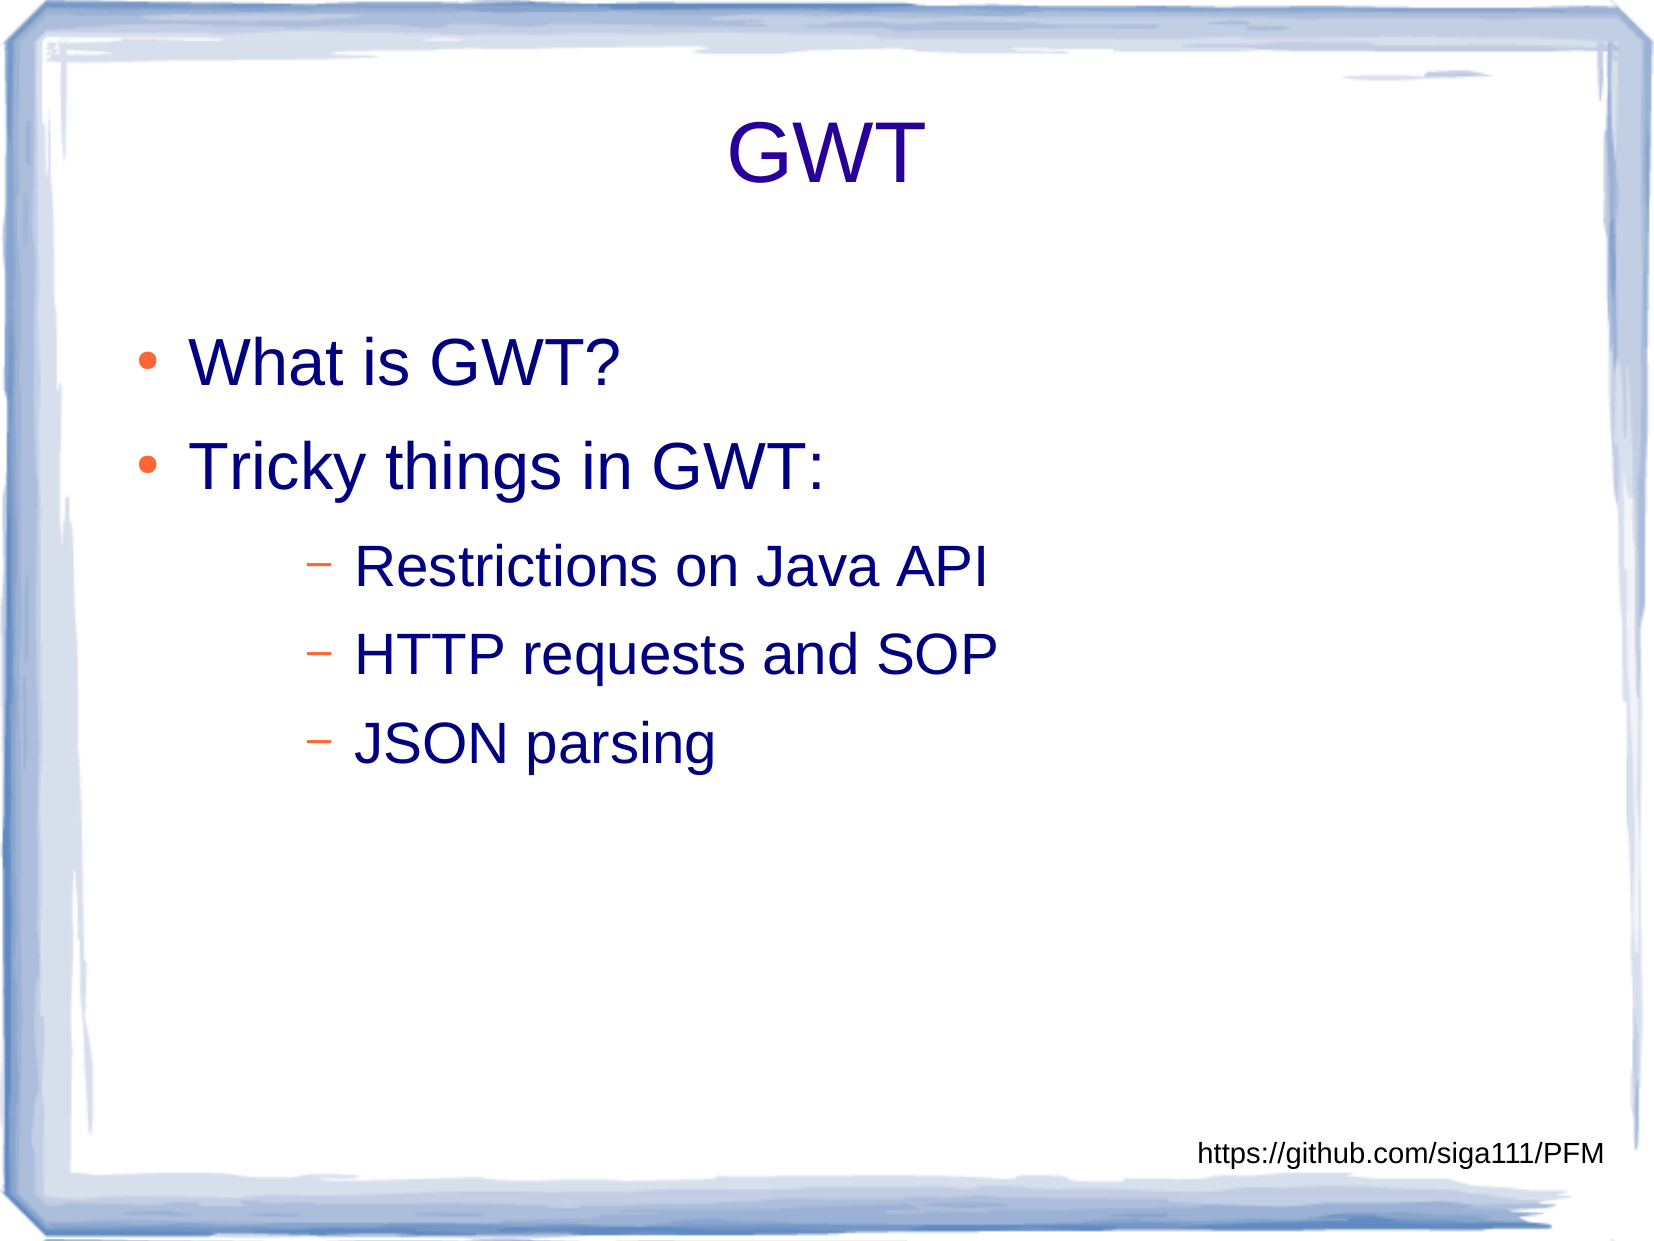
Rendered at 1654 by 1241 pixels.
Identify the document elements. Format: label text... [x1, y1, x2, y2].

picture [0, 0, 1654, 1241]
title GWT [82, 49, 1571, 257]
list What is GWT? Tricky things in GWT: Restrictions on Java API HTTP requests and SOP JSON parsing [118, 324, 1571, 1045]
